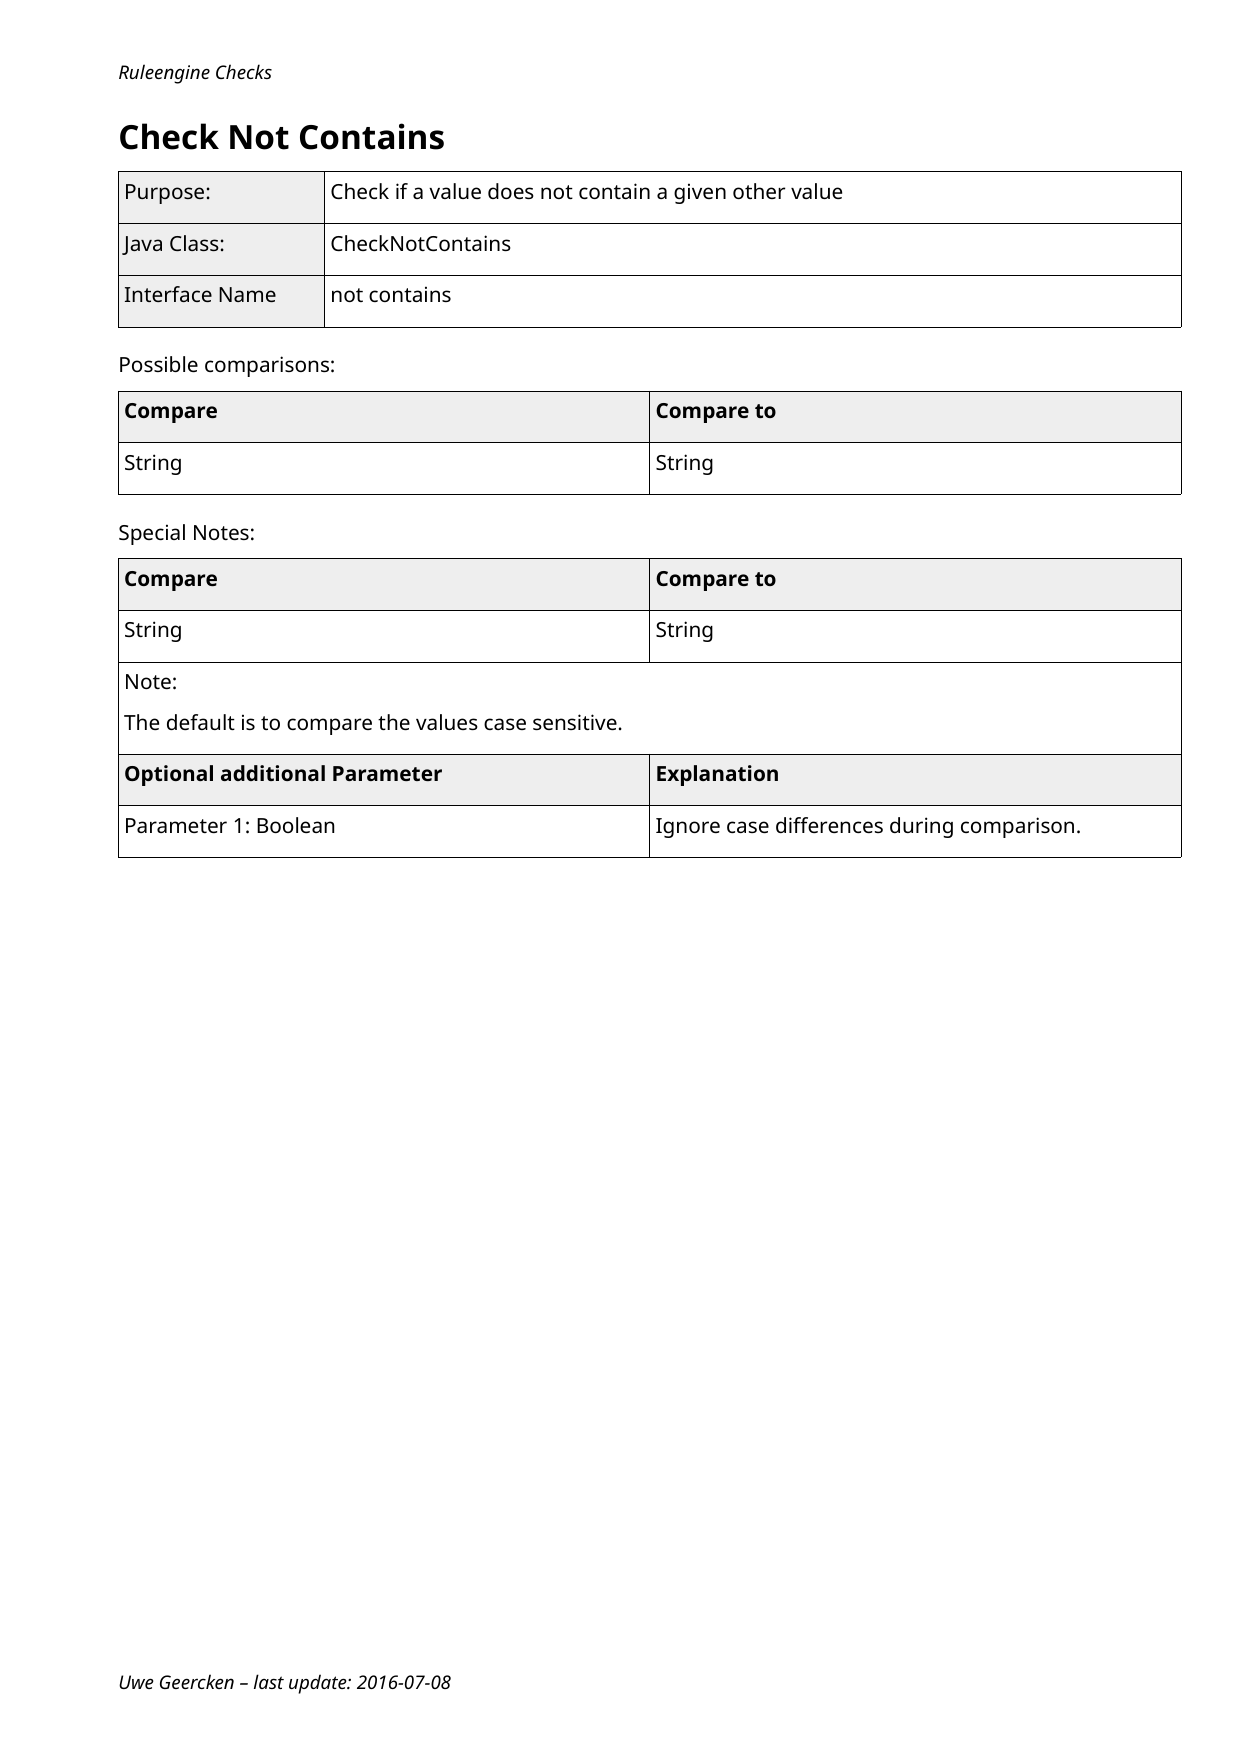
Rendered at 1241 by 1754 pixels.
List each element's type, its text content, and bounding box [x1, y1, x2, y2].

table_cell String [650, 611, 1181, 662]
table_cell Interface Name [119, 276, 324, 327]
table_cell Optional additional Parameter [119, 755, 649, 805]
table_header Purpose: [119, 172, 324, 223]
text Special Notes: [118, 518, 1181, 546]
table_header Compare to [650, 559, 1181, 610]
table_header Check if a value does not contain a given other value [325, 172, 1181, 223]
text Check Not Contains [118, 114, 1181, 159]
table_header Compare [119, 392, 649, 442]
table_cell Parameter 1: Boolean [119, 806, 649, 857]
table_cell Java Class: [119, 224, 324, 275]
table_header Compare to [650, 392, 1181, 442]
table_cell Ignore case differences during comparison. [650, 806, 1181, 857]
text Possible comparisons: [118, 350, 1181, 379]
table_cell not contains [325, 276, 1181, 327]
table_header Compare [119, 559, 649, 610]
table_cell String [650, 443, 1181, 494]
table_cell String [119, 611, 649, 662]
table_cell Explanation [650, 755, 1181, 805]
table_cell CheckNotContains [325, 224, 1181, 275]
table_cell Note: The default is to compare the values case sensitive. [119, 663, 1181, 753]
table_cell String [119, 443, 649, 494]
